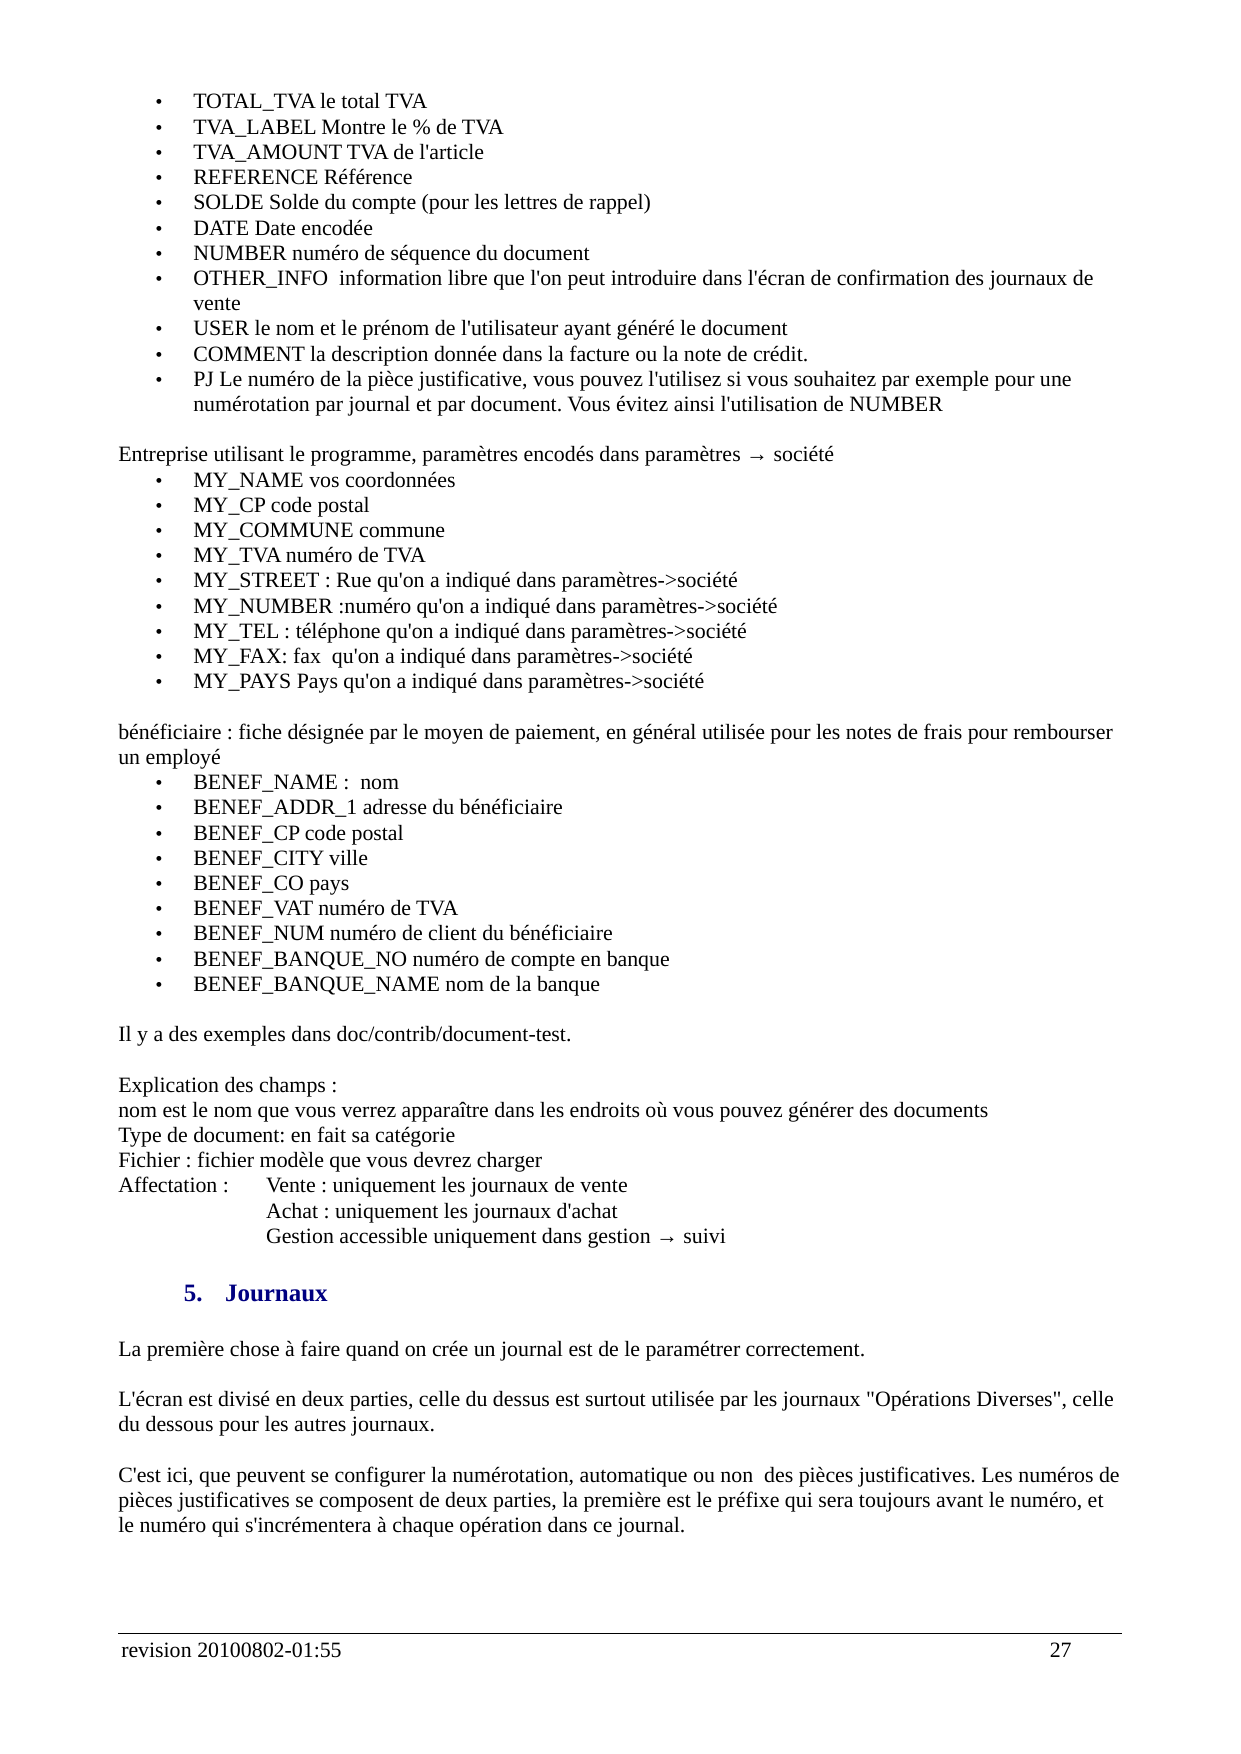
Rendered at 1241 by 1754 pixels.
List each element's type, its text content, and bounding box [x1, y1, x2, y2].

list MY_TEL : téléphone qu'on a indiqué dans paramètres->société [156, 618, 1122, 643]
text Entreprise utilisant le programme, paramètres encodés dans paramètres → société [118, 441, 1122, 467]
text Explication des champs : [118, 1072, 1122, 1097]
text bénéficiaire : fiche désignée par le moyen de paiement, en général utilisée pour les notes de frais pour rembourser un employé [118, 719, 1122, 769]
text Gestion accessible uniquement dans gestion → suivi [118, 1223, 1122, 1248]
list MY_STREET : Rue qu'on a indiqué dans paramètres->société [156, 567, 1122, 593]
list MY_PAYS Pays qu'on a indiqué dans paramètres->société [156, 668, 1122, 693]
list TVA_LABEL Montre le % de TVA [156, 114, 1122, 139]
list REFERENCE Référence [156, 164, 1122, 189]
list BENEF_BANQUE_NAME nom de la banque [156, 971, 1122, 996]
list BENEF_NUM numéro de client du bénéficiaire [156, 920, 1122, 946]
text Il y a des exemples dans doc/contrib/document-test. [118, 1021, 1122, 1046]
list SOLDE Solde du compte (pour les lettres de rappel) [156, 189, 1122, 214]
list PJ Le numéro de la pièce justificative, vous pouvez l'utilisez si vous souhaitez par exemple pour une numérotation par journal et par document. Vous évitez ainsi l'utilisation de NUMBER [156, 366, 1122, 416]
list OTHER_INFO information libre que l'on peut introduire dans l'écran de confirmation des journaux de vente [156, 265, 1122, 315]
list DATE Date encodée [156, 214, 1122, 240]
list NUMBER numéro de séquence du document [156, 240, 1122, 265]
list COMMENT la description donnée dans la facture ou la note de crédit. [156, 341, 1122, 366]
list BENEF_CP code postal [156, 819, 1122, 845]
list MY_TVA numéro de TVA [156, 542, 1122, 567]
list MY_CP code postal [156, 492, 1122, 517]
list MY_COMMUNE commune [156, 517, 1122, 542]
text Affectation : Vente : uniquement les journaux de vente [118, 1172, 1122, 1198]
subtitle Journaux [177, 1278, 1122, 1306]
list BENEF_BANQUE_NO numéro de compte en banque [156, 946, 1122, 971]
list BENEF_VAT numéro de TVA [156, 895, 1122, 920]
list MY_NUMBER :numéro qu'on a indiqué dans paramètres->société [156, 593, 1122, 618]
list BENEF_NAME : nom [156, 769, 1122, 794]
list USER le nom et le prénom de l'utilisateur ayant généré le document [156, 315, 1122, 341]
list TVA_AMOUNT TVA de l'article [156, 139, 1122, 164]
text nom est le nom que vous verrez apparaître dans les endroits où vous pouvez générer des documents [118, 1097, 1122, 1122]
text Achat : uniquement les journaux d'achat [118, 1198, 1122, 1223]
list TOTAL_TVA le total TVA [156, 88, 1122, 114]
text L'écran est divisé en deux parties, celle du dessus est surtout utilisée par les journaux "Opérations Diverses", celle du dessous pour les autres journaux. [118, 1386, 1122, 1437]
list BENEF_CO pays [156, 870, 1122, 895]
list BENEF_CITY ville [156, 845, 1122, 870]
text Fichier : fichier modèle que vous devrez charger [118, 1147, 1122, 1172]
list MY_NAME vos coordonnées [156, 467, 1122, 492]
list BENEF_ADDR_1 adresse du bénéficiaire [156, 794, 1122, 819]
list MY_FAX: fax qu'on a indiqué dans paramètres->société [156, 643, 1122, 668]
text Type de document: en fait sa catégorie [118, 1122, 1122, 1147]
text La première chose à faire quand on crée un journal est de le paramétrer correctement. [118, 1336, 1122, 1361]
text C'est ici, que peuvent se configurer la numérotation, automatique ou non des pièces justificatives. Les numéros de pièces justificatives se composent de deux parties, la première est le préfixe qui sera toujours avant le numéro, et le numéro qui s'incrémentera à chaque opération dans ce journal. [118, 1462, 1122, 1537]
